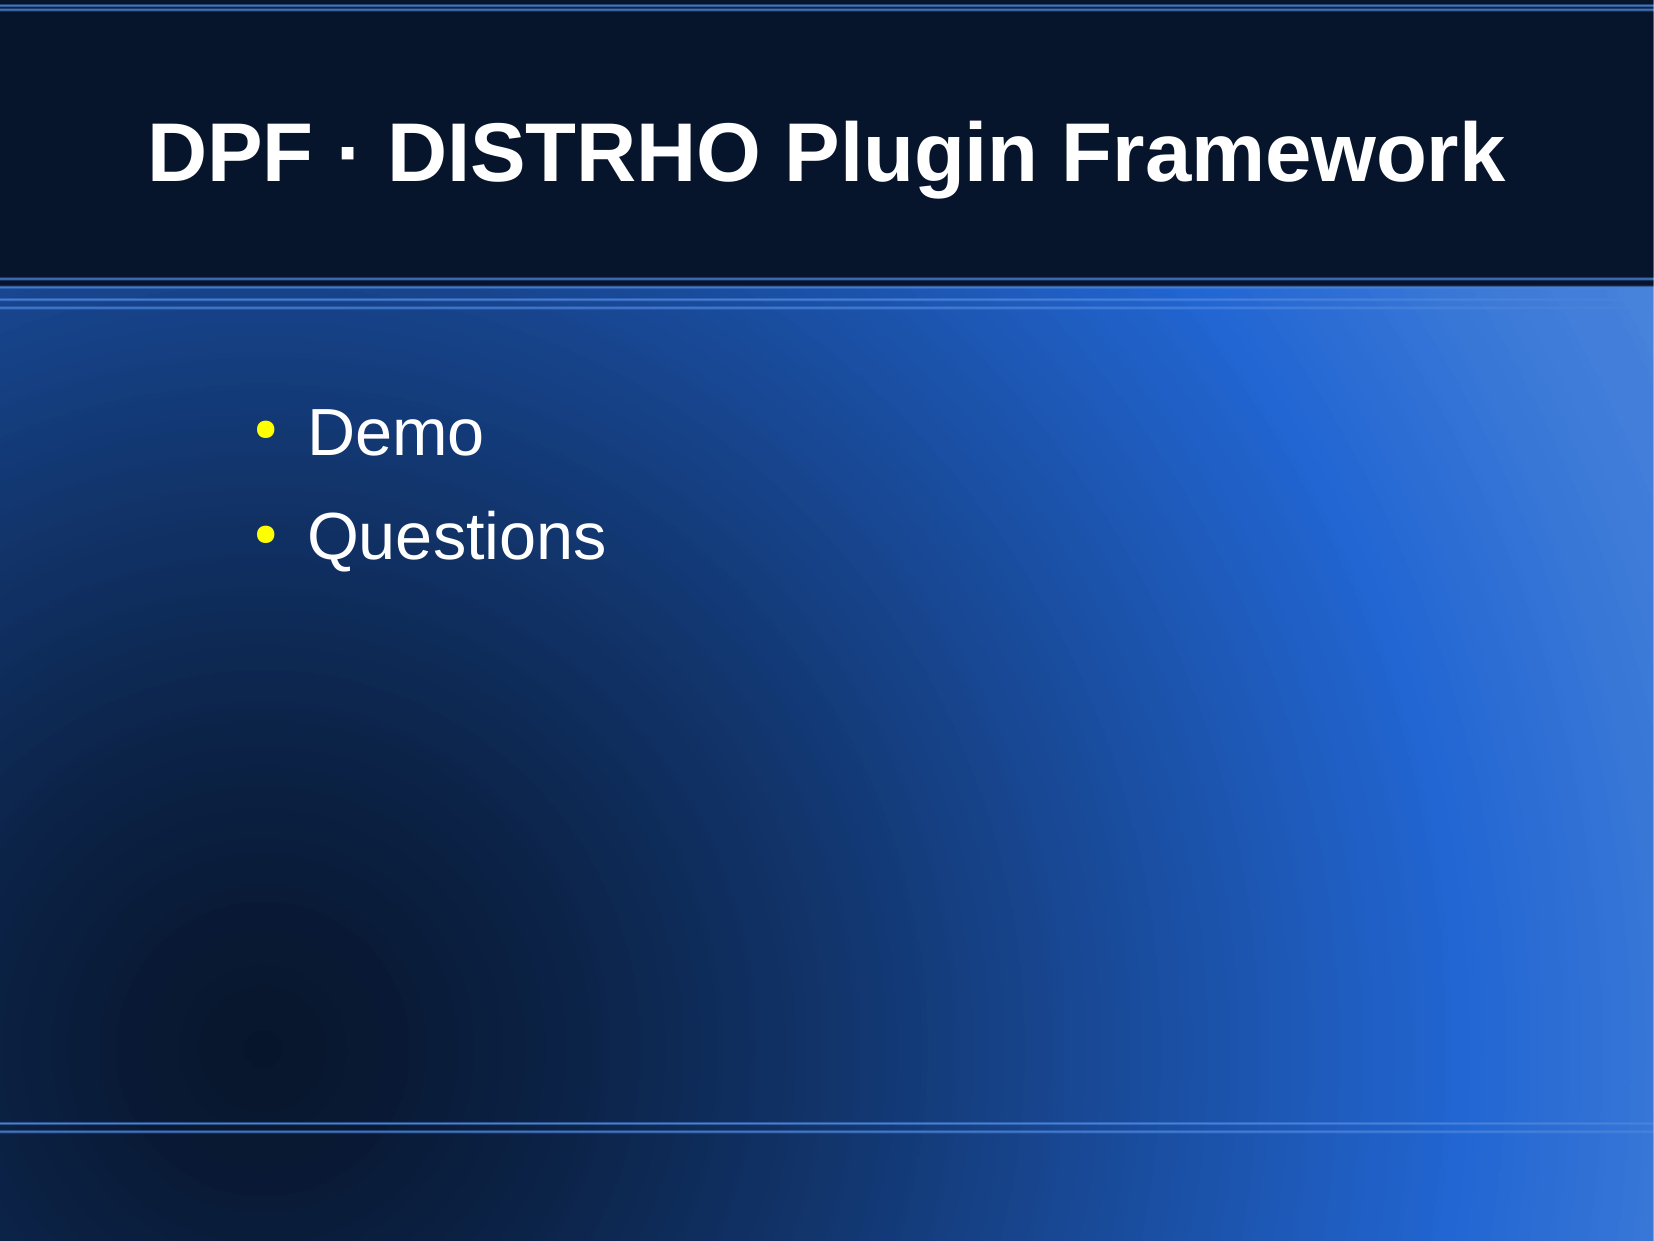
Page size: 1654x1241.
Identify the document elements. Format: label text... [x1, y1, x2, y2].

list Demo Questions [236, 290, 1571, 827]
title DPF · DISTRHO Plugin Framework [82, 49, 1571, 257]
picture [0, 0, 1654, 1241]
